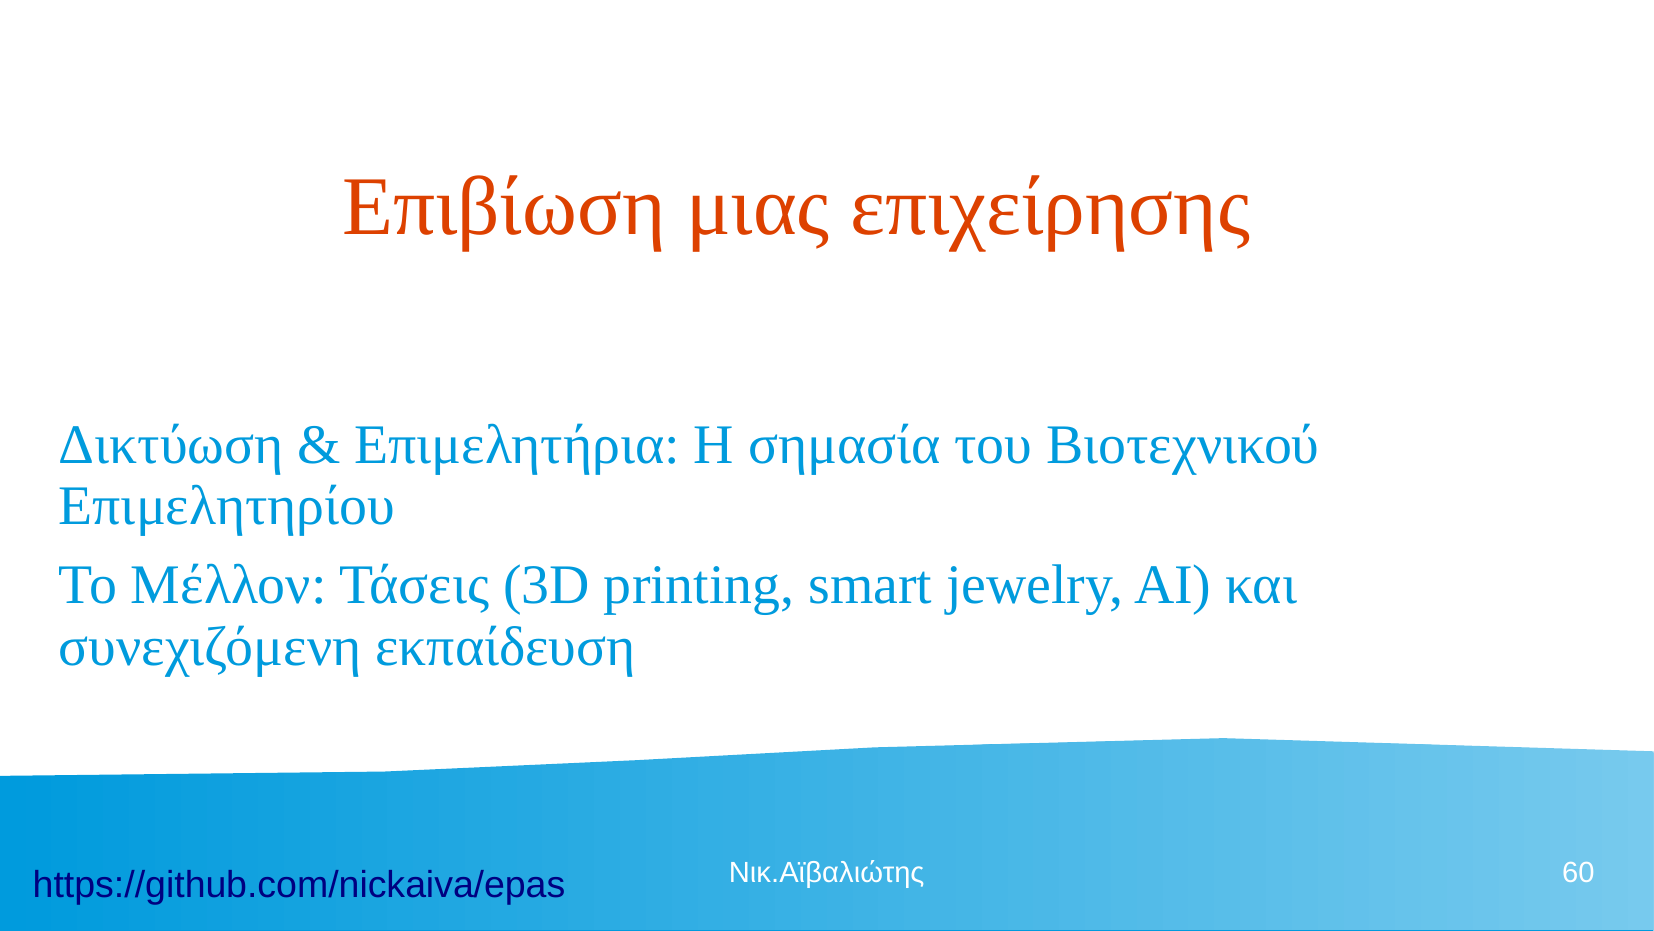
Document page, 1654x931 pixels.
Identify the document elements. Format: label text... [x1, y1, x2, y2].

list Δικτύωση & Επιμελητήρια: Η σημασία του Βιοτεχνικού Επιμελητηρίου Το Μέλλον: Τάσεις (3D printing, smart jewelry, AI) και συνεχιζόμενη εκπαίδευση [59, 413, 1595, 680]
title Επιβίωση μιας επιχείρησης [59, 118, 1536, 296]
